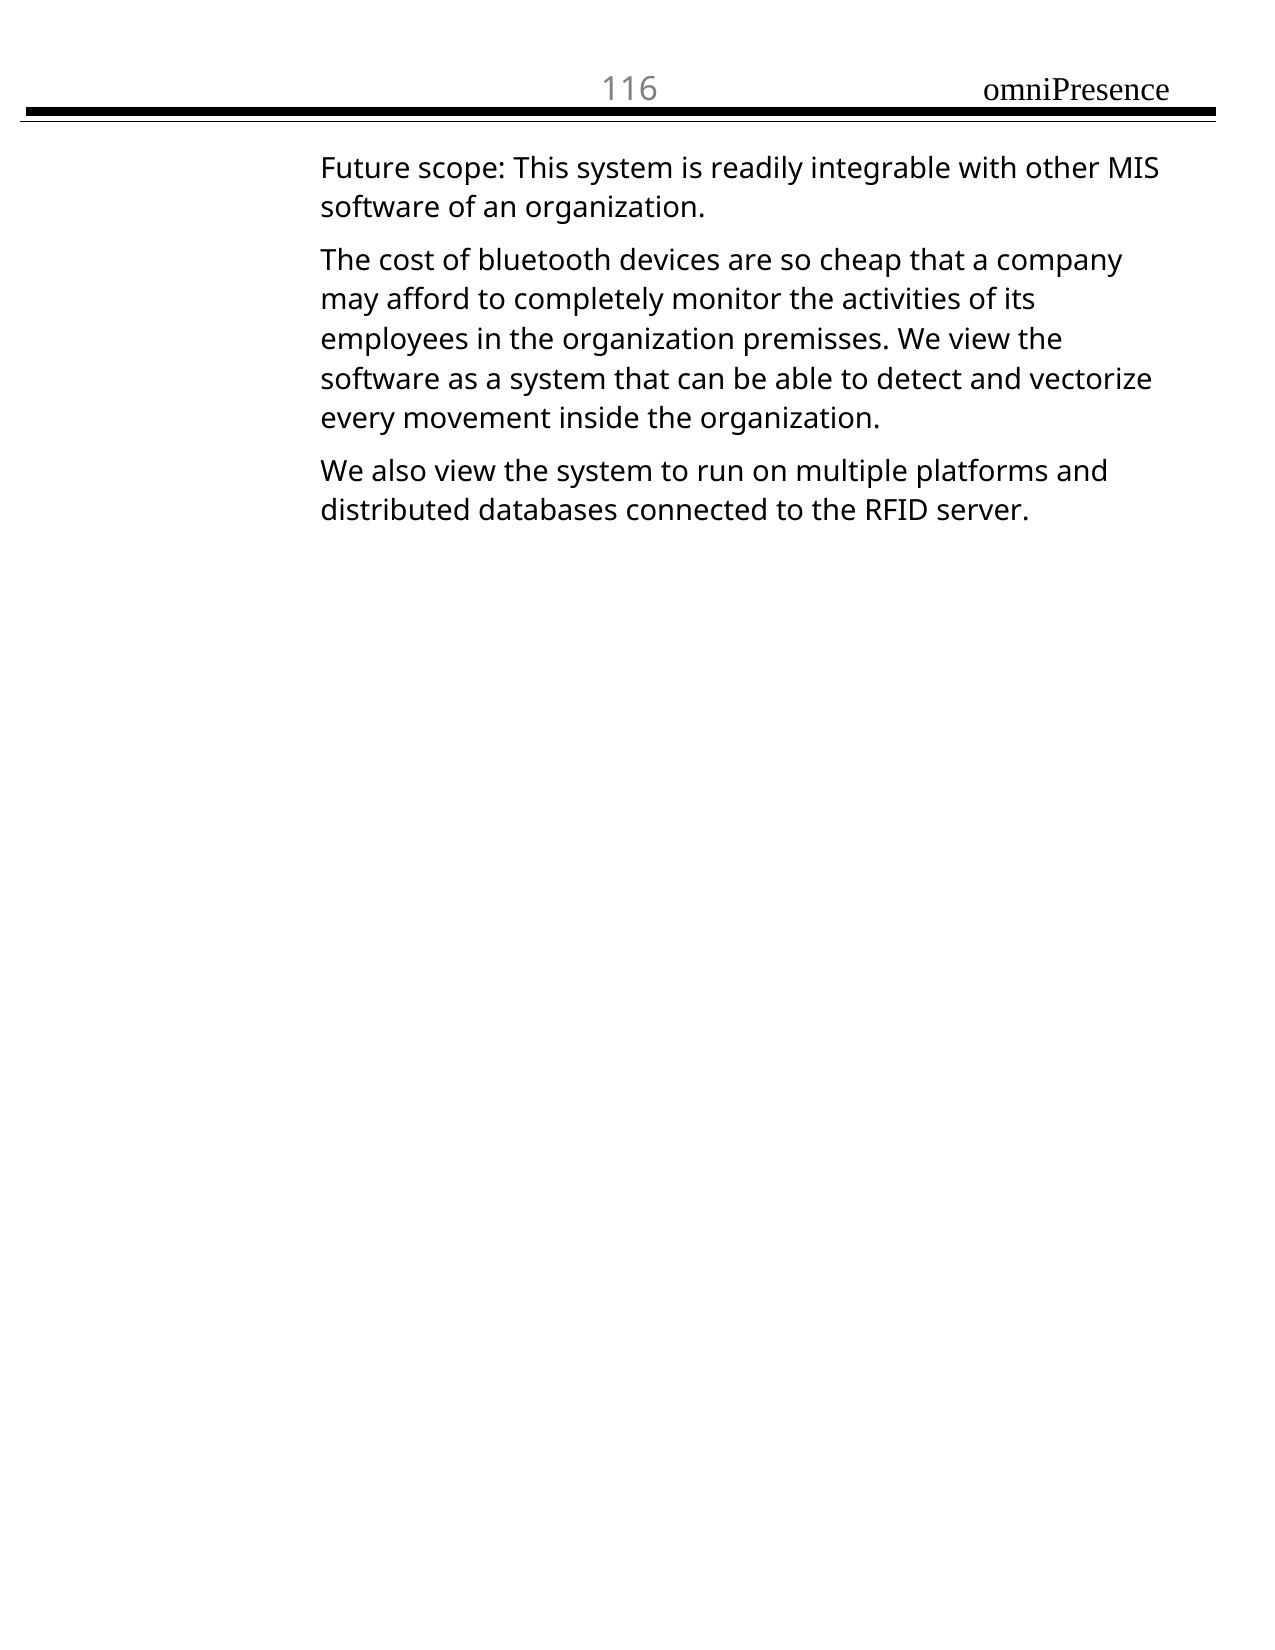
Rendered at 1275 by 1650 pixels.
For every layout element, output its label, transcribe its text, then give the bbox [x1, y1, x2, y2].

text The cost of bluetooth devices are so cheap that a company may afford to completely monitor the activities of its employees in the organization premisses. We view the software as a system that can be able to detect and vectorize every movement inside the organization. [320, 239, 1170, 437]
text Future scope: This system is readily integrable with other MIS software of an organization. [320, 147, 1170, 226]
text We also view the system to run on multiple platforms and distributed databases connected to the RFID server. [320, 450, 1170, 529]
